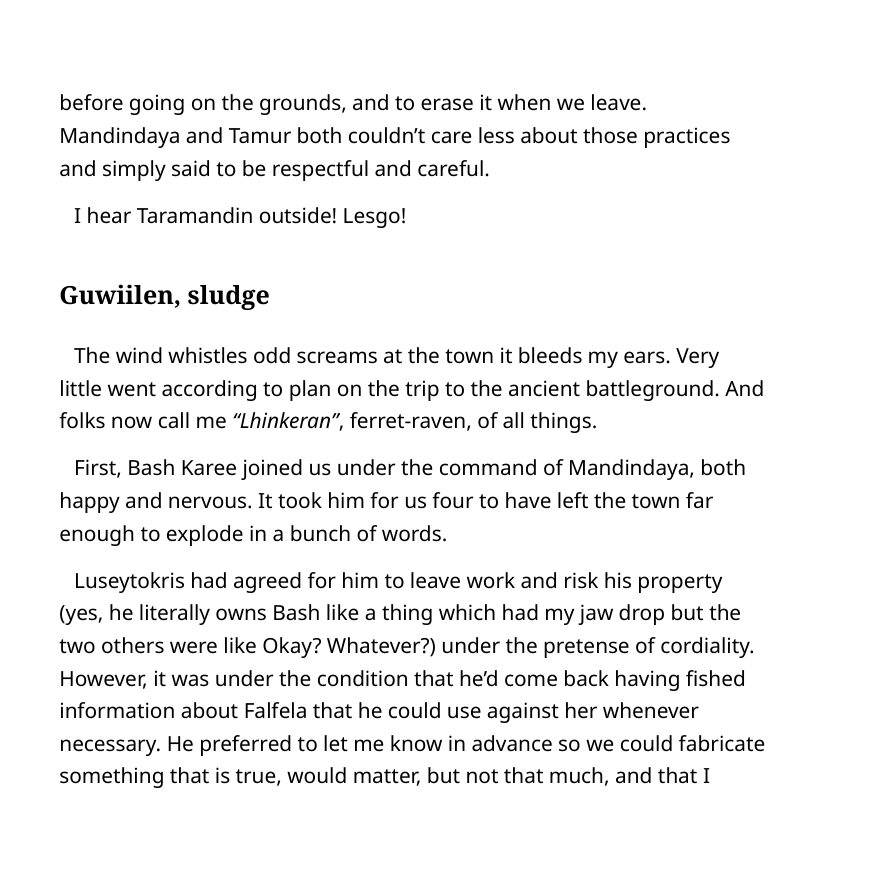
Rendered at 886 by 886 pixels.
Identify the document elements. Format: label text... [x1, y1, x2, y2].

subtitle Guwiilen, sludge [59, 278, 768, 312]
text First, Bash Karee joined us under the command of Mandindaya, both happy and nervous. It took him for us four to have left the town far enough to explode in a bunch of words. [59, 453, 768, 547]
text I hear Taramandin outside! Lesgo! [59, 201, 768, 229]
text before going on the grounds, and to erase it when we leave. Mandindaya and Tamur both couldn’t care less about those practices and simply said to be respectful and careful. [59, 88, 768, 182]
text Luseytokris had agreed for him to leave work and risk his property (yes, he literally owns Bash like a thing which had my jaw drop but the two others were like Okay? Whatever?) under the pretense of cordiality. However, it was under the condition that he’d come back having fished information about Falfela that he could use against her whenever necessary. He preferred to let me know in advance so we could fabricate something that is true, would matter, but not that much, and that I [59, 566, 768, 790]
text The wind whistles odd screams at the town it bleeds my ears. Very little went according to plan on the trip to the ancient battleground. And folks now call me “Lhinkeran”, ferret-raven, of all things. [59, 341, 768, 435]
